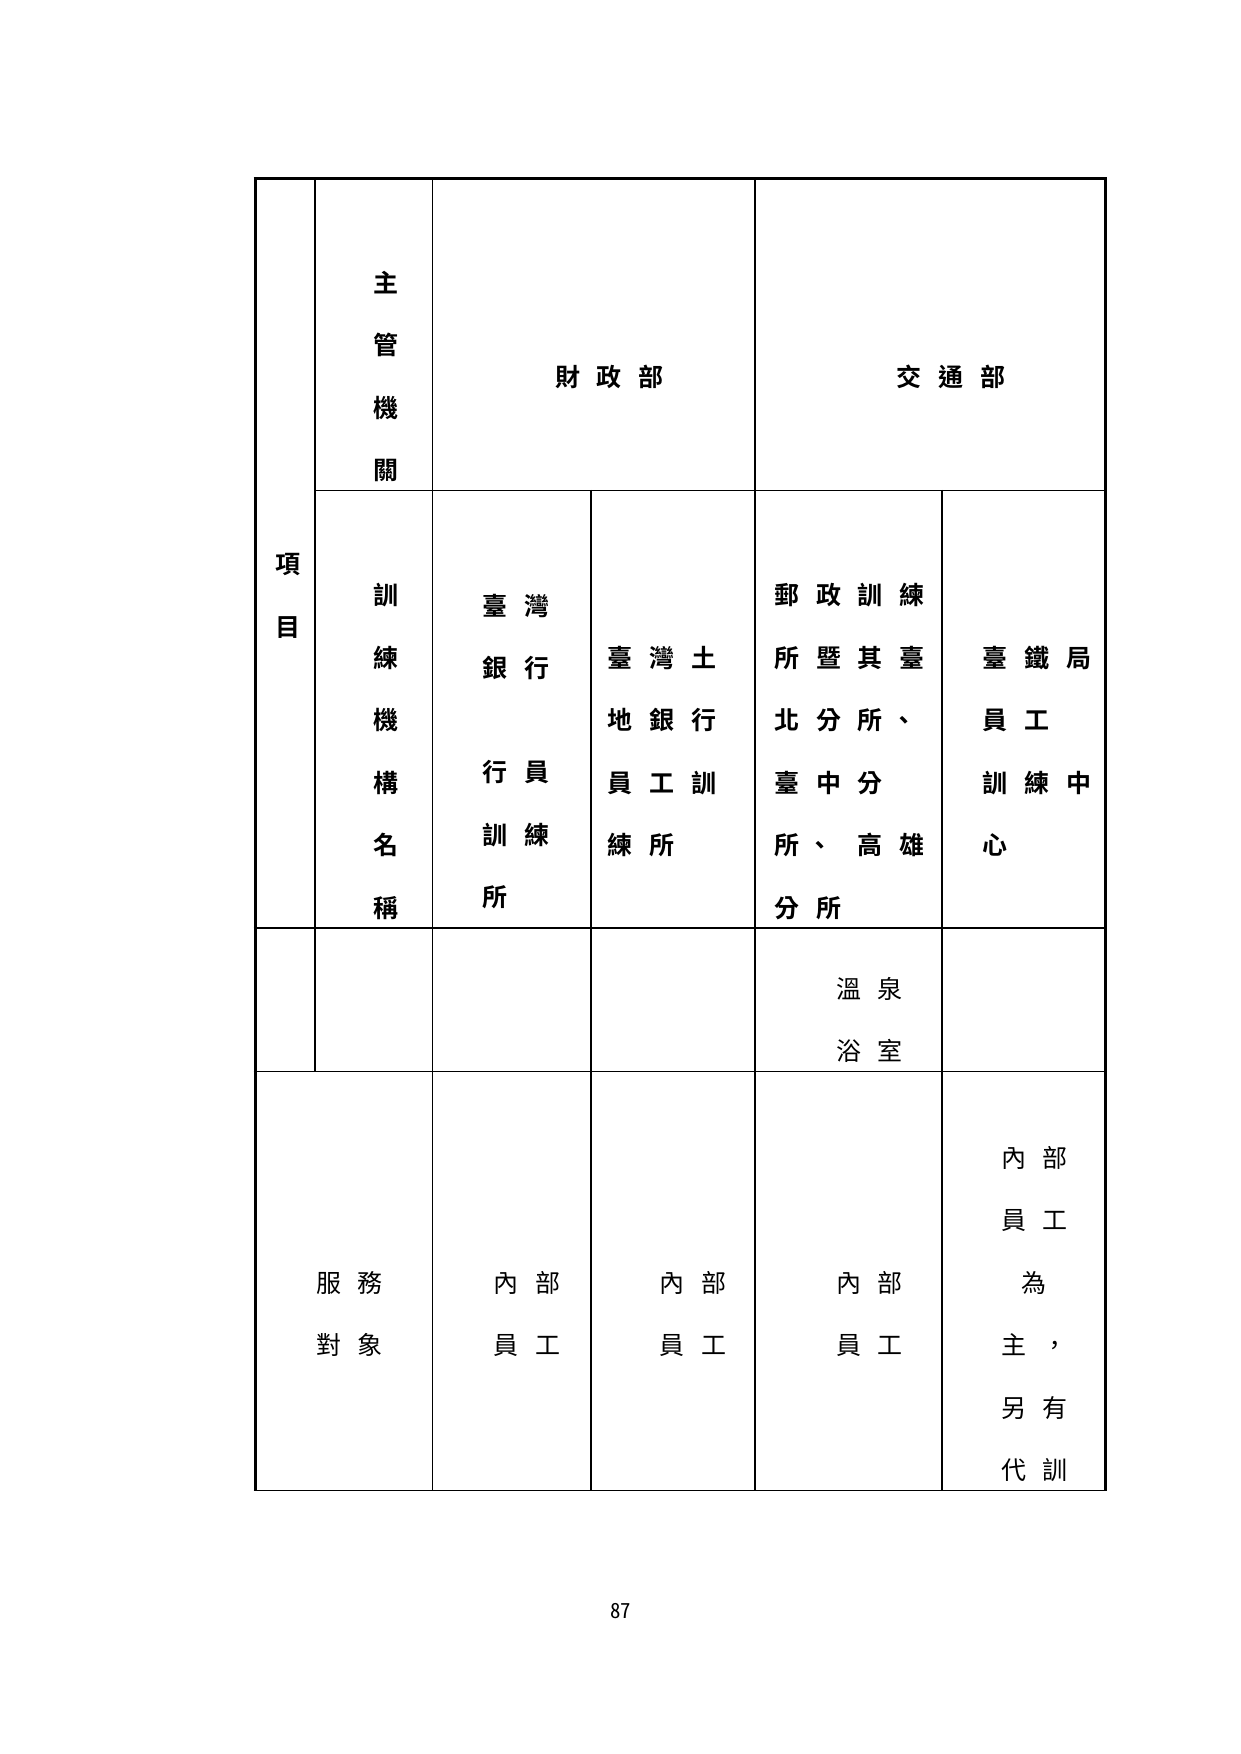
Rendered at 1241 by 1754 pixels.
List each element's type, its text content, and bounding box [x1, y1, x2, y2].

table_cell [592, 929, 754, 1071]
table_cell 訓練機構名稱 [316, 491, 432, 927]
table_header 交通部 [756, 180, 1104, 490]
table_cell [943, 929, 1104, 1071]
table_cell 臺灣銀行 行員訓練所 [433, 491, 590, 927]
table_header 主管 機關 [316, 180, 432, 490]
table_cell 溫泉浴室 [756, 929, 941, 1071]
table_cell 內部員工 [756, 1072, 941, 1490]
table_cell 內部員工 [592, 1072, 754, 1490]
table_cell 內部員工 [433, 1072, 590, 1490]
table_cell 臺鐵局員工 訓練中心 [943, 491, 1104, 927]
table_header 財政部 [433, 180, 754, 490]
table_cell 內部員工為主，另有代訓 [943, 1072, 1104, 1490]
table_cell [433, 929, 590, 1071]
table_header 項目 [257, 180, 314, 927]
table_cell 服務對象 [257, 1072, 432, 1490]
table_cell 臺灣土地銀行員工訓練所 [592, 491, 754, 927]
table_cell [257, 929, 314, 1071]
table_cell 郵政訓練所暨其臺北分所、臺中分所、高雄分所 [756, 491, 941, 927]
table_cell [316, 929, 432, 1071]
